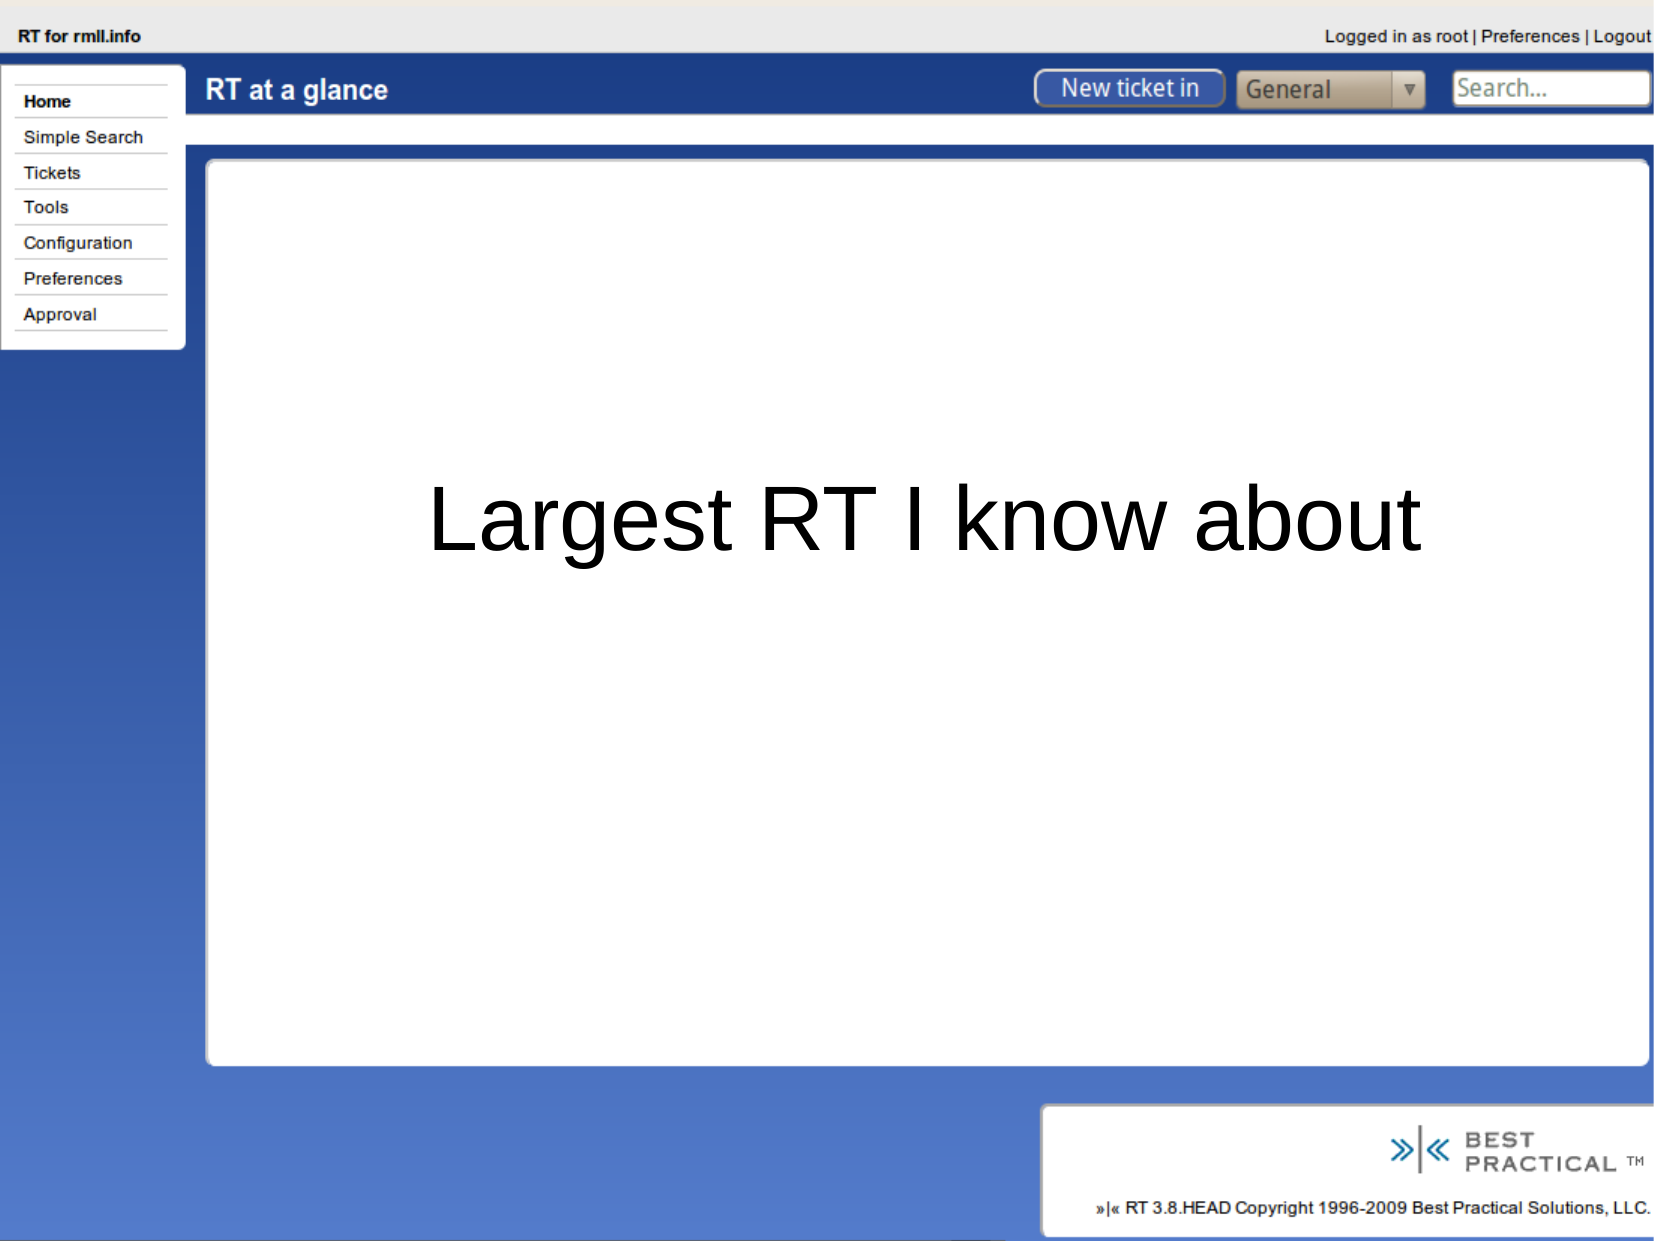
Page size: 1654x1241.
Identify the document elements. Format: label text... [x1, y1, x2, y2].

title Largest RT I know about [280, 436, 1571, 602]
picture [468, 0, 1654, 1241]
